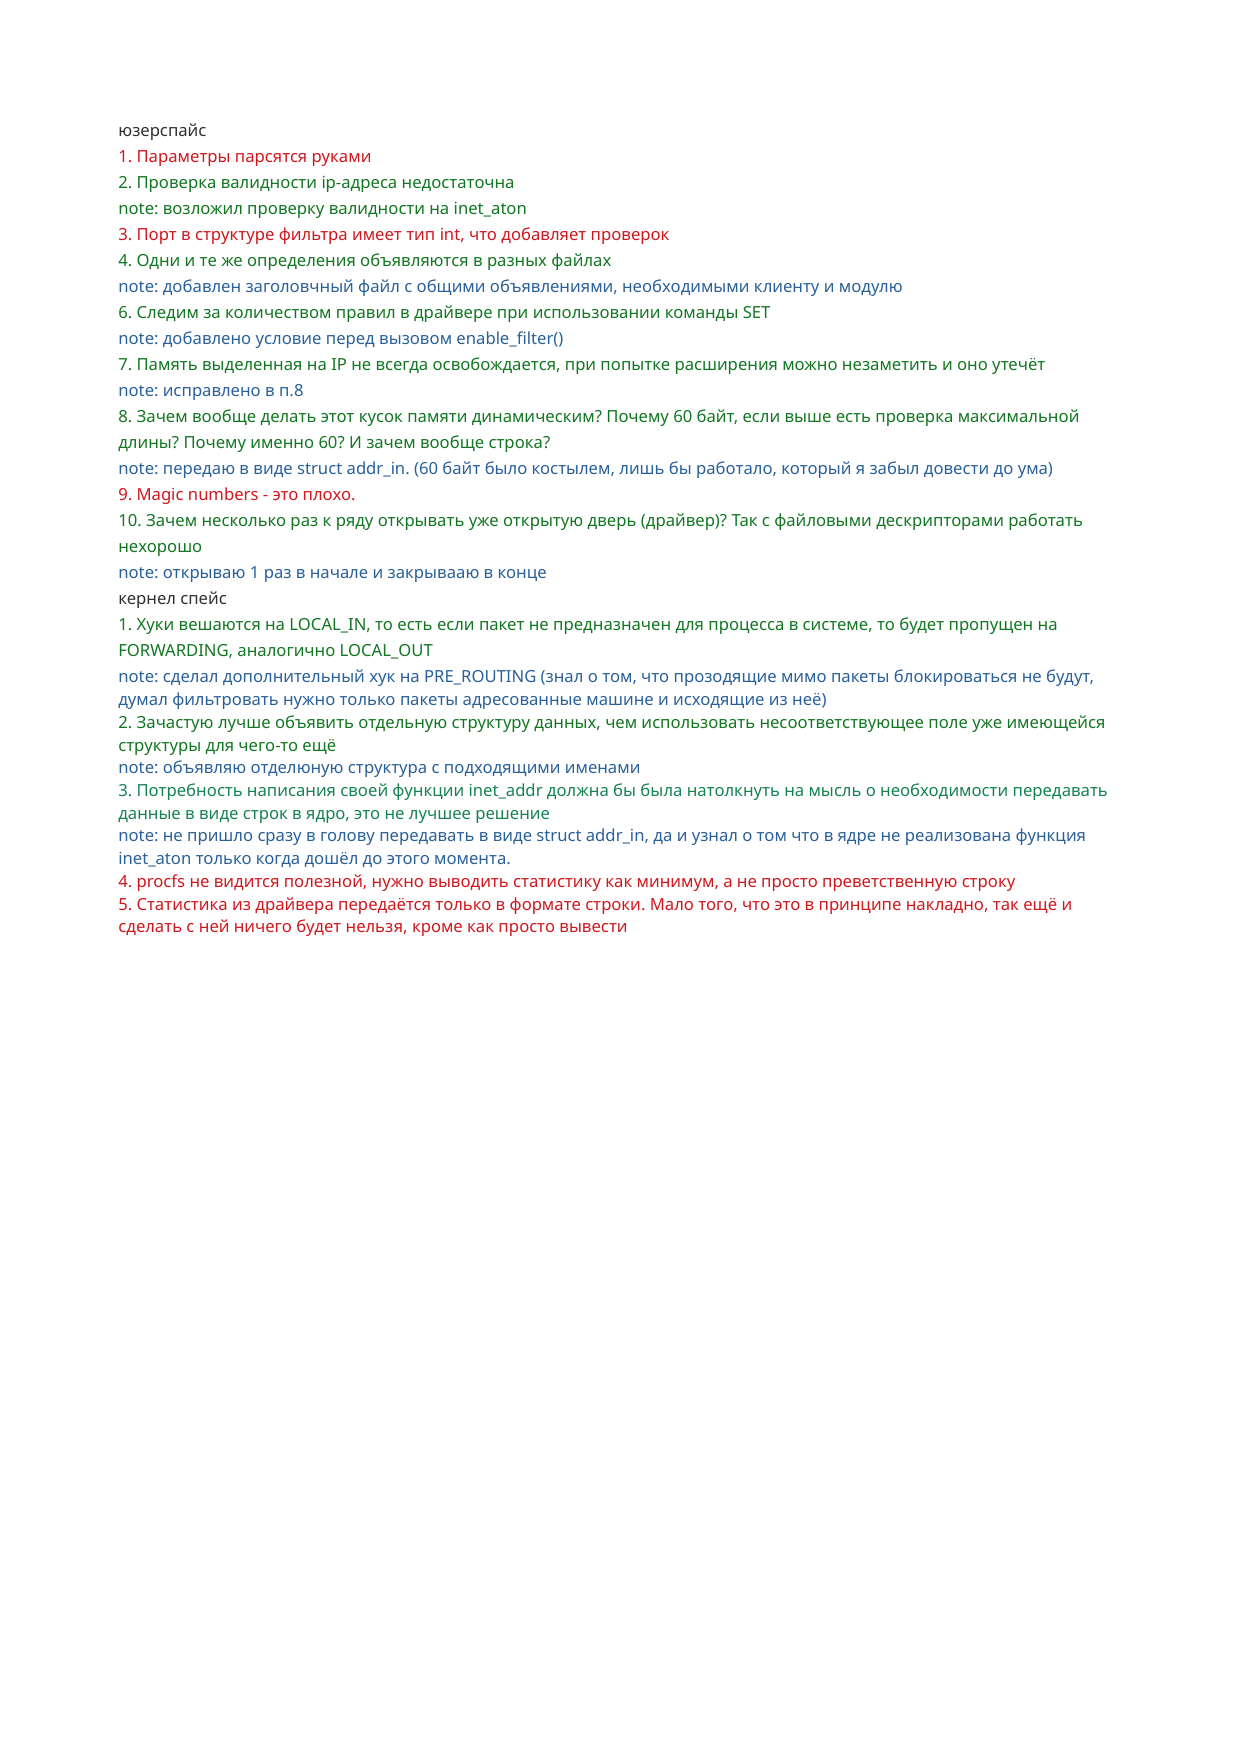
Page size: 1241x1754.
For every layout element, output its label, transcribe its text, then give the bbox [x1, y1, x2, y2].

text note: передаю в виде struct addr_in. (60 байт было костылем, лишь бы работало, который я забыл довести до ума) 9. Magic numbers - это плохо. 10. Зачем несколько раз к ряду открывать уже открытую дверь (драйвер)? Так с файловыми дескрипторами работать нехорошо [118, 457, 1122, 557]
text note: сделал дополнительный хук на PRE_ROUTING (знал о том, что прозодящие мимо пакеты блокироваться не будут, думал фильтровать нужно только пакеты адресованные машине и исходящие из неё) 2. Зачастую лучше объявить отдельную структуру данных, чем использовать несоответствующее поле уже имеющейся структуры для чего-то ещё [118, 665, 1122, 756]
text 1. Параметры парсятся руками 2. Проверка валидности ip-адреса недостаточна [118, 144, 1122, 193]
text 1. Хуки вешаются на LOCAL_IN, то есть если пакет не предназначен для процесса в системе, то будет пропущен на FORWARDING, аналогично LOCAL_OUT [118, 613, 1122, 662]
text кернел спейс [118, 587, 1122, 609]
text 7. Память выделенная на IP не всегда освобождается, при попытке расширения можно незаметить и оно утечёт [118, 352, 1122, 375]
text note: объявляю отделюную структура с подходящими именами 3. Потребность написания своей функции inet_addr должна бы была натолкнуть на мысль о необходимости передавать данные в виде строк в ядро, это не лучшее решение [118, 756, 1122, 824]
text note: исправлено в п.8 8. Зачем вообще делать этот кусок памяти динамическим? Почему 60 байт, если выше есть проверка максимальной длины? Почему именно 60? И зачем вообще строка? [118, 378, 1122, 453]
text note: добавлено условие перед вызовом enable_filter() [118, 326, 1122, 349]
text юзерспайс [118, 118, 1122, 141]
text note: не пришло сразу в голову передавать в виде struct addr_in, да и узнал о том что в ядре не реализована функция inet_aton только когда дошёл до этого момента. 4. procfs не видится полезной, нужно выводить статистику как минимум, а не просто преветственную строку 5. Статистика из драйвера передаётся только в формате строки. Мало того, что это в принципе накладно, так ещё и сделать с ней ничего будет нельзя, кроме как просто вывести [118, 824, 1122, 937]
text note: добавлен заголовчный файл с общими объявлениями, необходимыми клиенту и модулю 6. Следим за количеством правил в драйвере при использовании команды SET [118, 274, 1122, 323]
text note: открываю 1 раз в начале и закрывааю в конце [118, 561, 1122, 583]
text note: возложил проверку валидности на inet_aton 3. Порт в структуре фильтра имеет тип int, что добавляет проверок 4. Одни и те же определения объявляются в разных файлах [118, 196, 1122, 271]
